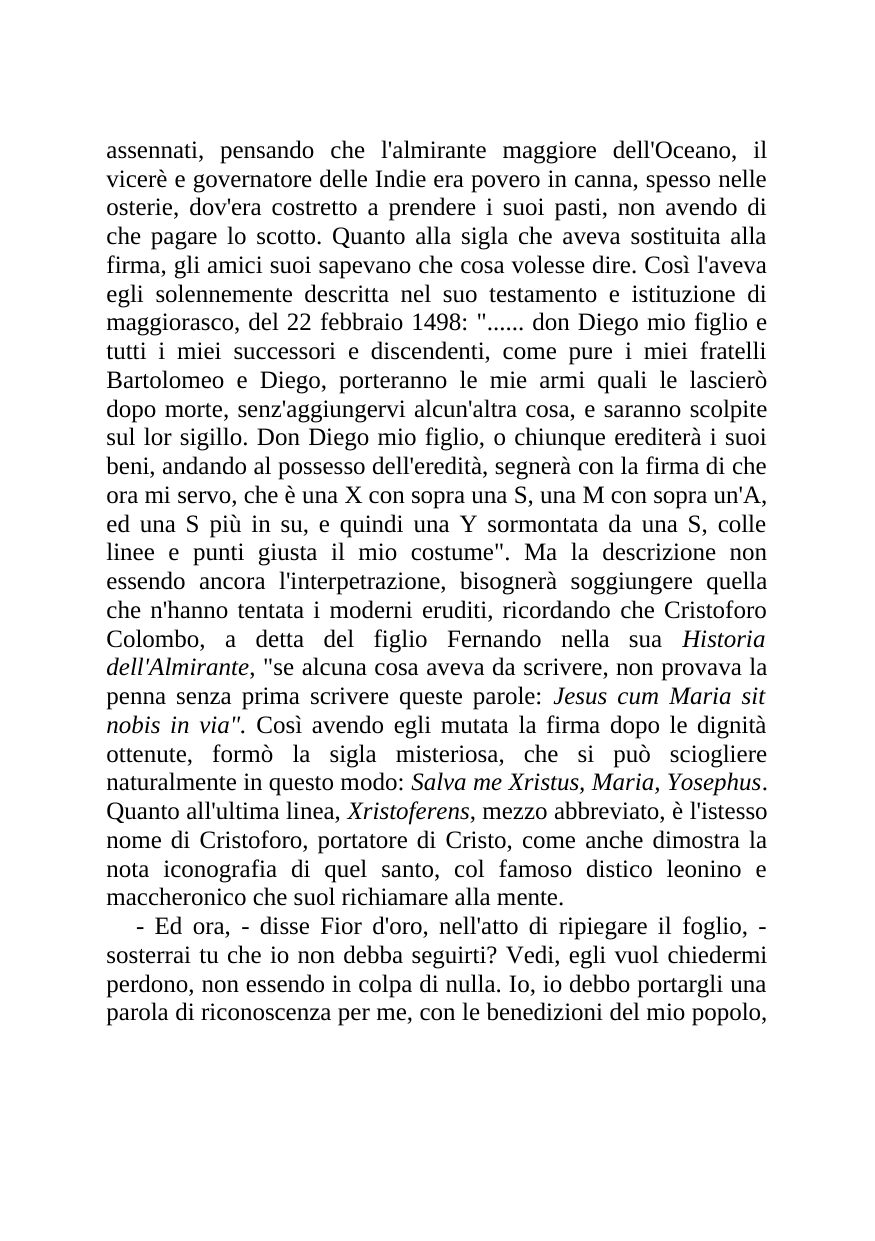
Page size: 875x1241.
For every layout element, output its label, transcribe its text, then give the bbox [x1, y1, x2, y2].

text - Ed ora, - disse Fior d'oro, nell'atto di ripiegare il foglio, - sosterrai tu che io non debba seguirti? Vedi, egli vuol chiedermi perdono, non essendo in colpa di nulla. Io, io debbo portargli una parola di riconoscenza per me, con le benedizioni del mio popolo, [106, 911, 768, 1026]
text assennati, pensando che l'almirante maggiore dell'Oceano, il vicerè e governatore delle Indie era povero in canna, spesso nelle osterie, dov'era costretto a prendere i suoi pasti, non avendo di che pagare lo scotto. Quanto alla sigla che aveva sostituita alla firma, gli amici suoi sapevano che cosa volesse dire. Così l'aveva egli solennemente descritta nel suo testamento e istituzione di maggiorasco, del 22 febbraio 1498: "...... don Diego mio figlio e tutti i miei successori e discendenti, come pure i miei fratelli Bartolomeo e Diego, porteranno le mie armi quali le lascierò dopo morte, senz'aggiungervi alcun'altra cosa, e saranno scolpite sul lor sigillo. Don Diego mio figlio, o chiunque erediterà i suoi beni, andando al possesso dell'eredità, segnerà con la firma di che ora mi servo, che è una X con sopra una S, una M con sopra un'A, ed una S più in su, e quindi una Y sormontata da una S, colle linee e punti giusta il mio costume". Ma la descrizione non essendo ancora l'interpetrazione, bisognerà soggiungere quella che n'hanno tentata i moderni eruditi, ricordando che Cristoforo Colombo, a detta del figlio Fernando nella sua Historia dell'Almirante, "se alcuna cosa aveva da scrivere, non provava la penna senza prima scrivere queste parole: Jesus cum Maria sit nobis in via". Così avendo egli mutata la firma dopo le dignità ottenute, formò la sigla misteriosa, che si può sciogliere naturalmente in questo modo: Salva me Xristus, Maria, Yosephus. Quanto all'ultima linea, Xristoferens, mezzo abbreviato, è l'istesso nome di Cristoforo, portatore di Cristo, come anche dimostra la nota iconografia di quel santo, col famoso distico leonino e maccheronico che suol richiamare alla mente. [106, 135, 768, 911]
